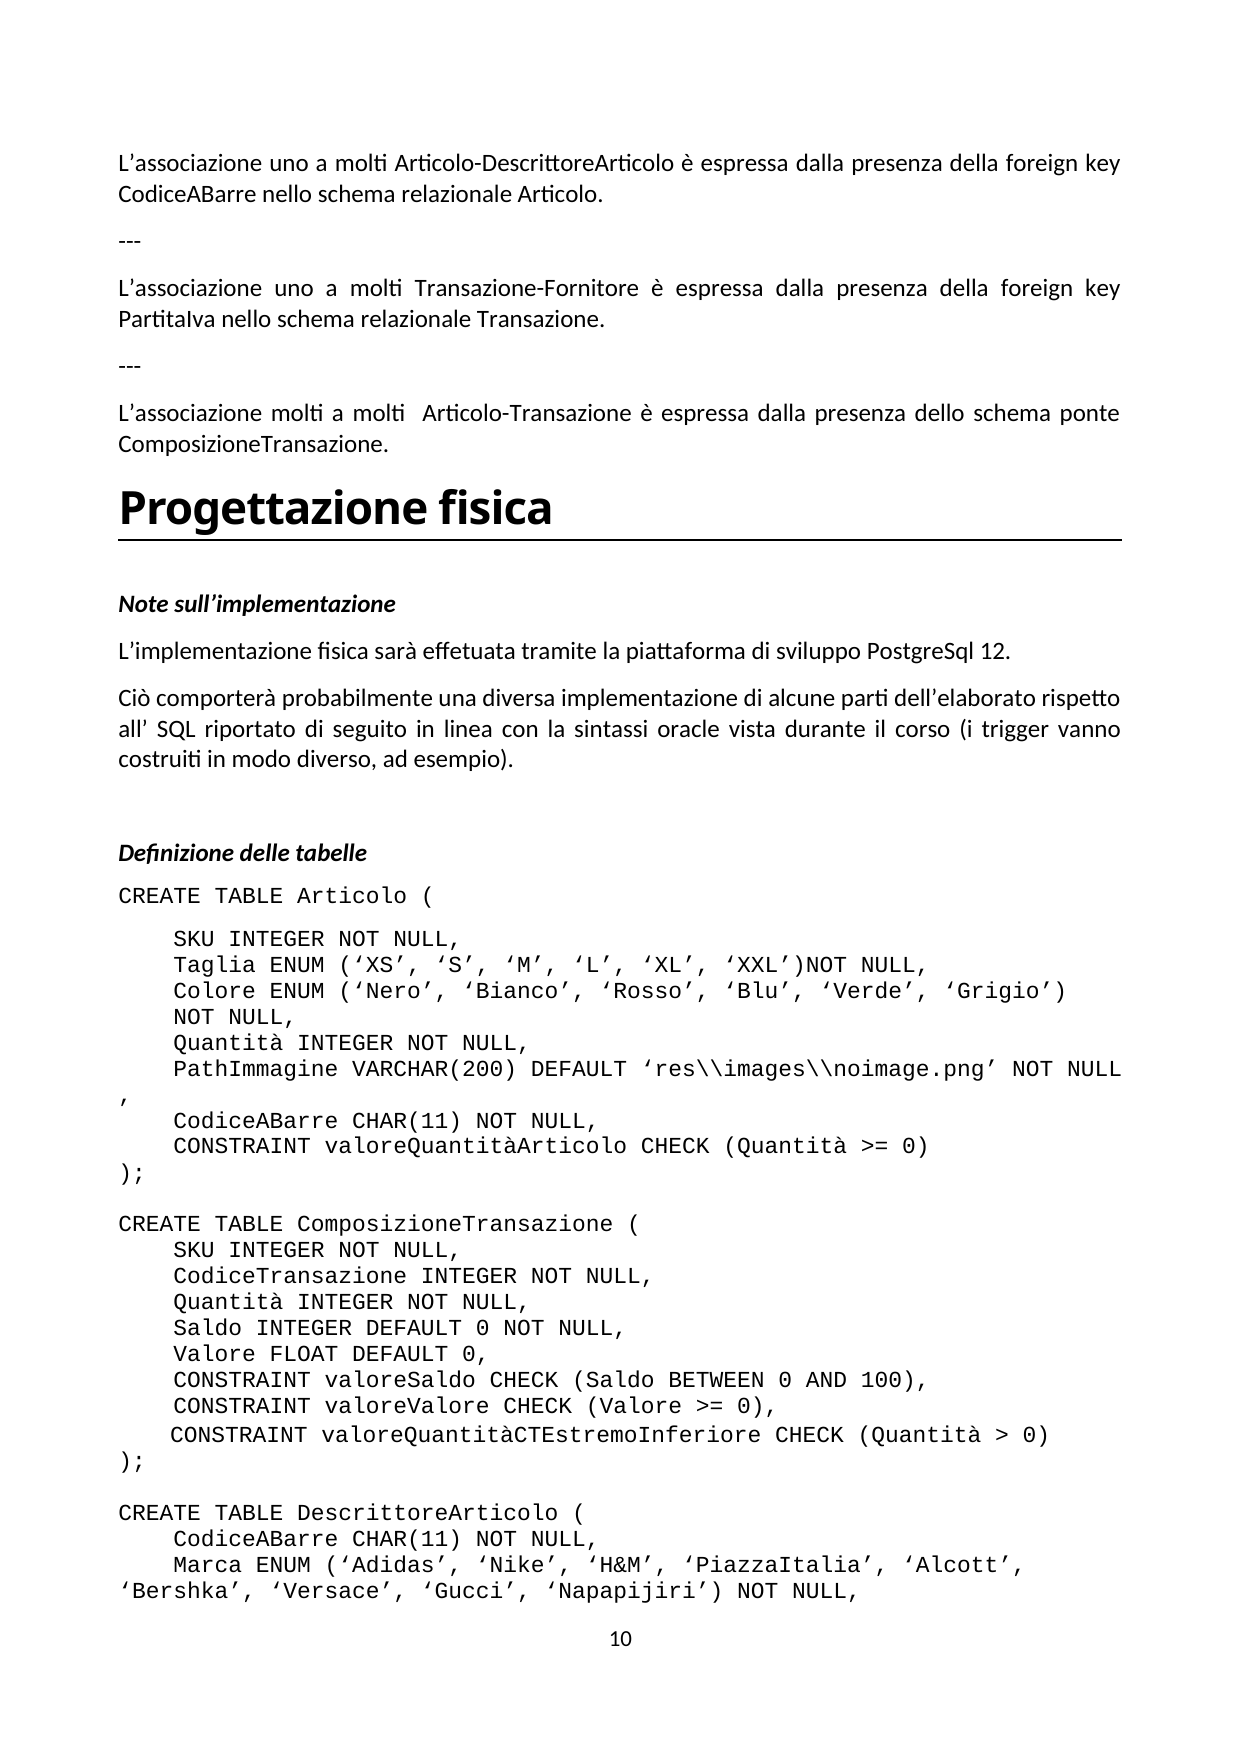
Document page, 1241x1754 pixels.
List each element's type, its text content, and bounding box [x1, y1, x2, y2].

text CONSTRAINT valoreQuantitàCTEstremoInferiore CHECK (Quantità > 0) [118, 1420, 1122, 1449]
text Ciò comporterà probabilmente una diversa implementazione di alcune parti dell’elaborato rispetto all’ SQL riportato di seguito in linea con la sintassi oracle vista durante il corso (i trigger vanno costruiti in modo diverso, ad esempio). [118, 682, 1122, 774]
text ); [118, 1161, 1122, 1187]
text Quantità INTEGER NOT NULL, [118, 1291, 1122, 1316]
text CONSTRAINT valoreSaldo CHECK (Saldo BETWEEN 0 AND 100), [118, 1368, 1122, 1394]
text CREATE TABLE ComposizioneTransazione ( [118, 1213, 1122, 1239]
text CodiceTransazione INTEGER NOT NULL, [118, 1264, 1122, 1291]
text L’associazione uno a molti Transazione-Fornitore è espressa dalla presenza della foreign key PartitaIva nello schema relazionale Transazione. [118, 272, 1122, 333]
text Note sull’implementazione [118, 588, 1122, 618]
text PathImmagine VARCHAR(200) DEFAULT ‘res\\images\\noimage.png’ NOT NULL , [118, 1057, 1122, 1109]
text Definizione delle tabelle [118, 838, 1122, 868]
text Marca ENUM (‘Adidas’, ‘Nike’, ‘H&M’, ‘PiazzaItalia’, ‘Alcott’, ‘Bershka’, ‘Versace’, ‘Gucci’, ‘Napapijiri’) NOT NULL, [118, 1553, 1122, 1605]
text Taglia ENUM (‘XS’, ‘S’, ‘M’, ‘L’, ‘XL’, ‘XXL’)NOT NULL, [118, 953, 1122, 979]
text CodiceABarre CHAR(11) NOT NULL, [118, 1527, 1122, 1553]
text SKU INTEGER NOT NULL, [118, 927, 1122, 953]
text ); [118, 1449, 1122, 1475]
text NOT NULL, [118, 1005, 1122, 1031]
text CodiceABarre CHAR(11) NOT NULL, [118, 1109, 1122, 1135]
text L’associazione uno a molti Articolo-DescrittoreArticolo è espressa dalla presenza della foreign key CodiceABarre nello schema relazionale Articolo. [118, 148, 1122, 209]
text Quantità INTEGER NOT NULL, [118, 1031, 1122, 1057]
text CREATE TABLE Articolo ( [118, 885, 1122, 911]
text Colore ENUM (‘Nero’, ‘Bianco’, ‘Rosso’, ‘Blu’, ‘Verde’, ‘Grigio’) [118, 979, 1122, 1005]
text Valore FLOAT DEFAULT 0, [118, 1342, 1122, 1368]
text --- [118, 350, 1122, 381]
text L’associazione molti a molti Articolo-Transazione è espressa dalla presenza dello schema ponte ComposizioneTransazione. [118, 397, 1122, 458]
text CONSTRAINT valoreQuantitàArticolo CHECK (Quantità >= 0) [118, 1135, 1122, 1161]
text CONSTRAINT valoreValore CHECK (Valore >= 0), [118, 1394, 1122, 1420]
text SKU INTEGER NOT NULL, [118, 1239, 1122, 1264]
text Saldo INTEGER DEFAULT 0 NOT NULL, [118, 1316, 1122, 1342]
title Progettazione fisica [118, 475, 1122, 539]
text L’implementazione fisica sarà effetuata tramite la piattaforma di sviluppo PostgreSql 12. [118, 635, 1122, 666]
text --- [118, 225, 1122, 256]
text CREATE TABLE DescrittoreArticolo ( [118, 1501, 1122, 1527]
